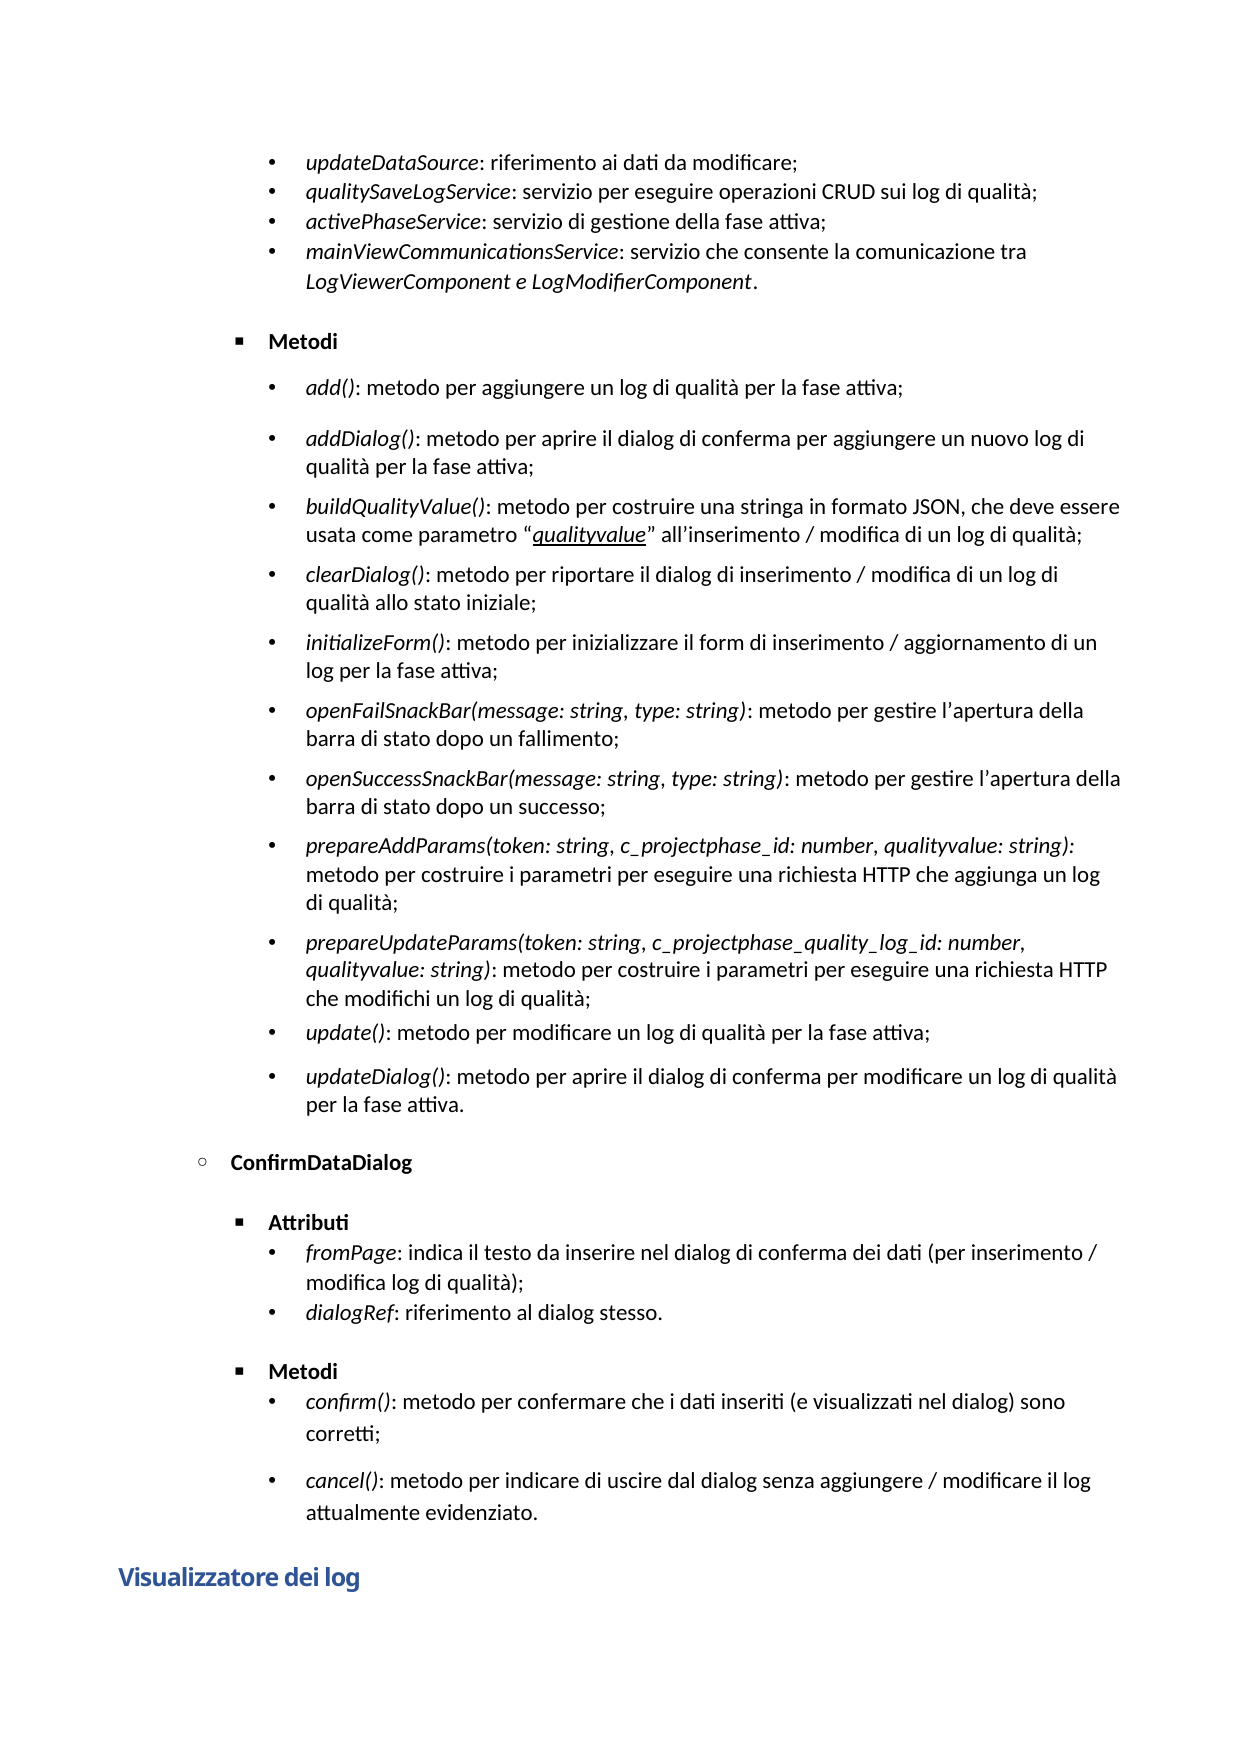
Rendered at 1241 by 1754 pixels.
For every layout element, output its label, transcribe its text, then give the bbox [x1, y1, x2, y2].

list prepareAddParams(token: string, c_projectphase_id: number, qualityvalue: string): metodo per costruire i parametri per eseguire una richiesta HTTP che aggiunga un log di qualità; [268, 832, 1122, 916]
list qualitySaveLogService: servizio per eseguire operazioni CRUD sui log di qualità; [268, 177, 1122, 206]
list openSuccessSnackBar(message: string, type: string): metodo per gestire l’apertura della barra di stato dopo un successo; [268, 764, 1122, 820]
list updateDialog(): metodo per aprire il dialog di conferma per modificare un log di qualità per la fase attiva. [268, 1062, 1122, 1118]
list add(): metodo per aggiungere un log di qualità per la fase attiva; [268, 373, 1122, 402]
list Attributi [231, 1208, 1122, 1236]
list openFailSnackBar(message: string, type: string): metodo per gestire l’apertura della barra di stato dopo un fallimento; [268, 696, 1122, 752]
subtitle Visualizzatore dei log [118, 1560, 1122, 1594]
list update(): metodo per modificare un log di qualità per la fase attiva; [268, 1018, 1122, 1046]
list cancel(): metodo per indicare di uscire dal dialog senza aggiungere / modificare il log attualmente evidenziato. [268, 1466, 1122, 1527]
list mainViewCommunicationsService: servizio che consente la comunicazione tra LogViewerComponent e LogModifierComponent. [268, 237, 1122, 295]
list confirm(): metodo per confermare che i dati inseriti (e visualizzati nel dialog) sono corretti; [268, 1387, 1122, 1448]
list prepareUpdateParams(token: string, c_projectphase_quality_log_id: number, qualityvalue: string): metodo per costruire i parametri per eseguire una richiesta HTTP che modifichi un log di qualità; [268, 928, 1122, 1012]
list buildQualityValue(): metodo per costruire una stringa in formato JSON, che deve essere usata come parametro “qualityvalue” all’inserimento / modifica di un log di qualità; [268, 492, 1122, 548]
list updateDataSource: riferimento ai dati da modificare; [268, 148, 1122, 176]
list dialogRef: riferimento al dialog stesso. [268, 1298, 1122, 1326]
list initializeForm(): metodo per inizializzare il form di inserimento / aggiornamento di un log per la fase attiva; [268, 628, 1122, 684]
list activePhaseService: servizio di gestione della fase attiva; [268, 207, 1122, 235]
list addDialog(): metodo per aprire il dialog di conferma per aggiungere un nuovo log di qualità per la fase attiva; [268, 424, 1122, 480]
list Metodi [231, 1357, 1122, 1386]
list fromPage: indica il testo da inserire nel dialog di conferma dei dati (per inserimento / modifica log di qualità); [268, 1238, 1122, 1296]
list ConfirmDataDialog [193, 1148, 1122, 1176]
list Metodi [231, 327, 1122, 355]
list clearDialog(): metodo per riportare il dialog di inserimento / modifica di un log di qualità allo stato iniziale; [268, 560, 1122, 616]
